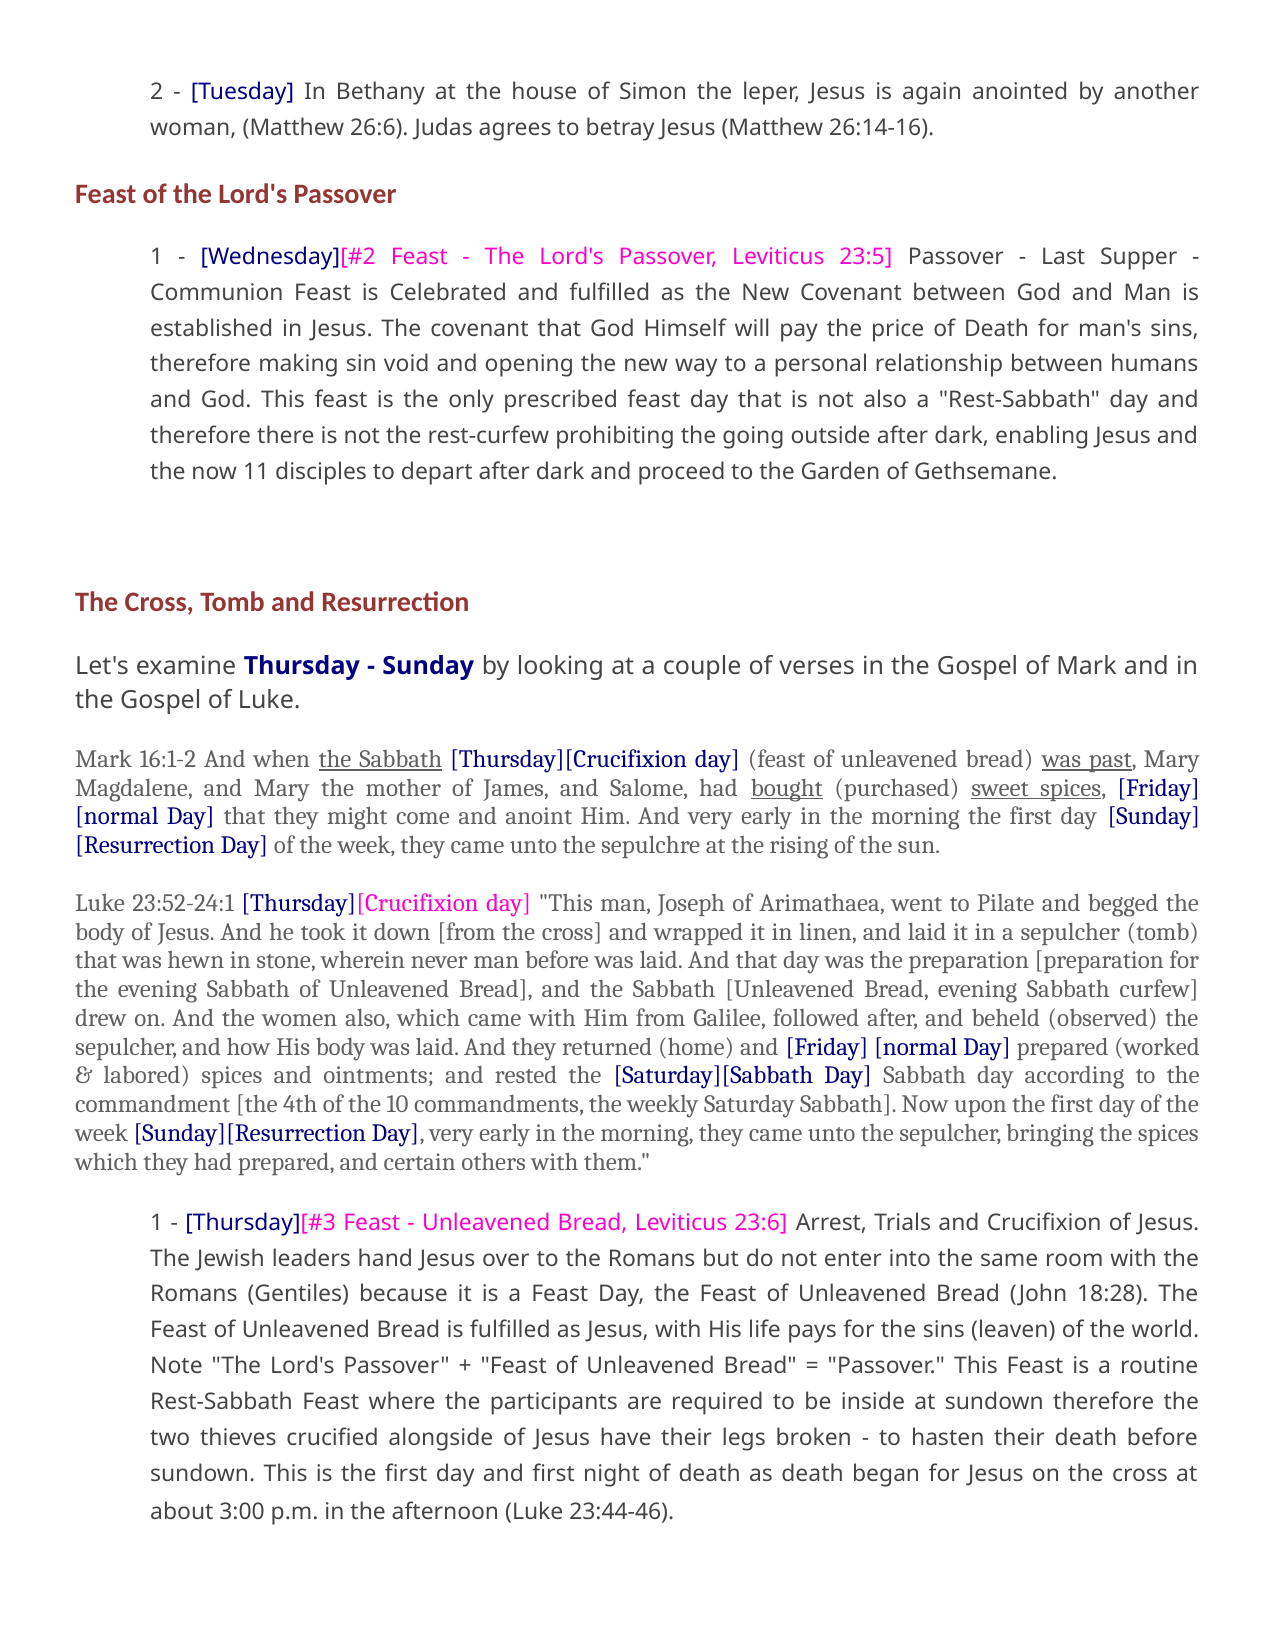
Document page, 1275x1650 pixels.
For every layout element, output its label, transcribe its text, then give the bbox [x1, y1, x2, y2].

text Let's examine Thursday - Sunday by looking at a couple of verses in the Gospel of Mark and in the Gospel of Luke. [75, 647, 1200, 716]
subtitle The Cross, Tomb and Resurrection [75, 584, 1200, 618]
subtitle Feast of the Lord's Passover [75, 176, 1200, 210]
text Mark 16:1-2 And when the Sabbath [Thursday][Crucifixion day] (feast of unleavened bread) was past, Mary Magdalene, and Mary the mother of James, and Salome, had bought (purchased) sweet spices, [Friday] [normal Day] that they might come and anoint Him. And very early in the morning the first day [Sunday][Resurrection Day] of the week, they came unto the sepulchre at the rising of the sun. [75, 745, 1200, 860]
text 1 - [Thursday][#3 Feast - Unleavened Bread, Leviticus 23:6] Arrest, Trials and Crucifixion of Jesus. The Jewish leaders hand Jesus over to the Romans but do not enter into the same room with the Romans (Gentiles) because it is a Feast Day, the Feast of Unleavened Bread (John 18:28). The Feast of Unleavened Bread is fulfilled as Jesus, with His life pays for the sins (leaven) of the world. Note "The Lord's Passover" + "Feast of Unleavened Bread" = "Passover." This Feast is a routine Rest-Sabbath Feast where the participants are required to be inside at sundown therefore the two thieves crucified alongside of Jesus have their legs broken - to hasten their death before sundown. This is the first day and first night of death as death began for Jesus on the cross at about 3:00 p.m. in the afternoon (Luke 23:44-46). [150, 1206, 1200, 1527]
text 1 - [Wednesday][#2 Feast - The Lord's Passover, Leviticus 23:5] Passover - Last Supper - Communion Feast is Celebrated and fulfilled as the New Covenant between God and Man is established in Jesus. The covenant that God Himself will pay the price of Death for man's sins, therefore making sin void and opening the new way to a personal relationship between humans and God. This feast is the only prescribed feast day that is not also a "Rest-Sabbath" day and therefore there is not the rest-curfew prohibiting the going outside after dark, enabling Jesus and the now 11 disciples to depart after dark and proceed to the Garden of Gethsemane. [150, 239, 1200, 486]
text 2 - [Tuesday] In Bethany at the house of Simon the leper, Jesus is again anointed by another woman, (Matthew 26:6). Judas agrees to betray Jesus (Matthew 26:14-16). [150, 75, 1200, 142]
text Luke 23:52-24:1 [Thursday][Crucifixion day] "This man, Joseph of Arimathaea, went to Pilate and begged the body of Jesus. And he took it down [from the cross] and wrapped it in linen, and laid it in a sepulcher (tomb) that was hewn in stone, wherein never man before was laid. And that day was the preparation [preparation for the evening Sabbath of Unleavened Bread], and the Sabbath [Unleavened Bread, evening Sabbath curfew] drew on. And the women also, which came with Him from Galilee, followed after, and beheld (observed) the sepulcher, and how His body was laid. And they returned (home) and [Friday] [normal Day] prepared (worked & labored) spices and ointments; and rested the [Saturday][Sabbath Day] Sabbath day according to the commandment [the 4th of the 10 commandments, the weekly Saturday Sabbath]. Now upon the first day of the week [Sunday][Resurrection Day], very early in the morning, they came unto the sepulcher, bringing the spices which they had prepared, and certain others with them." [75, 889, 1200, 1176]
